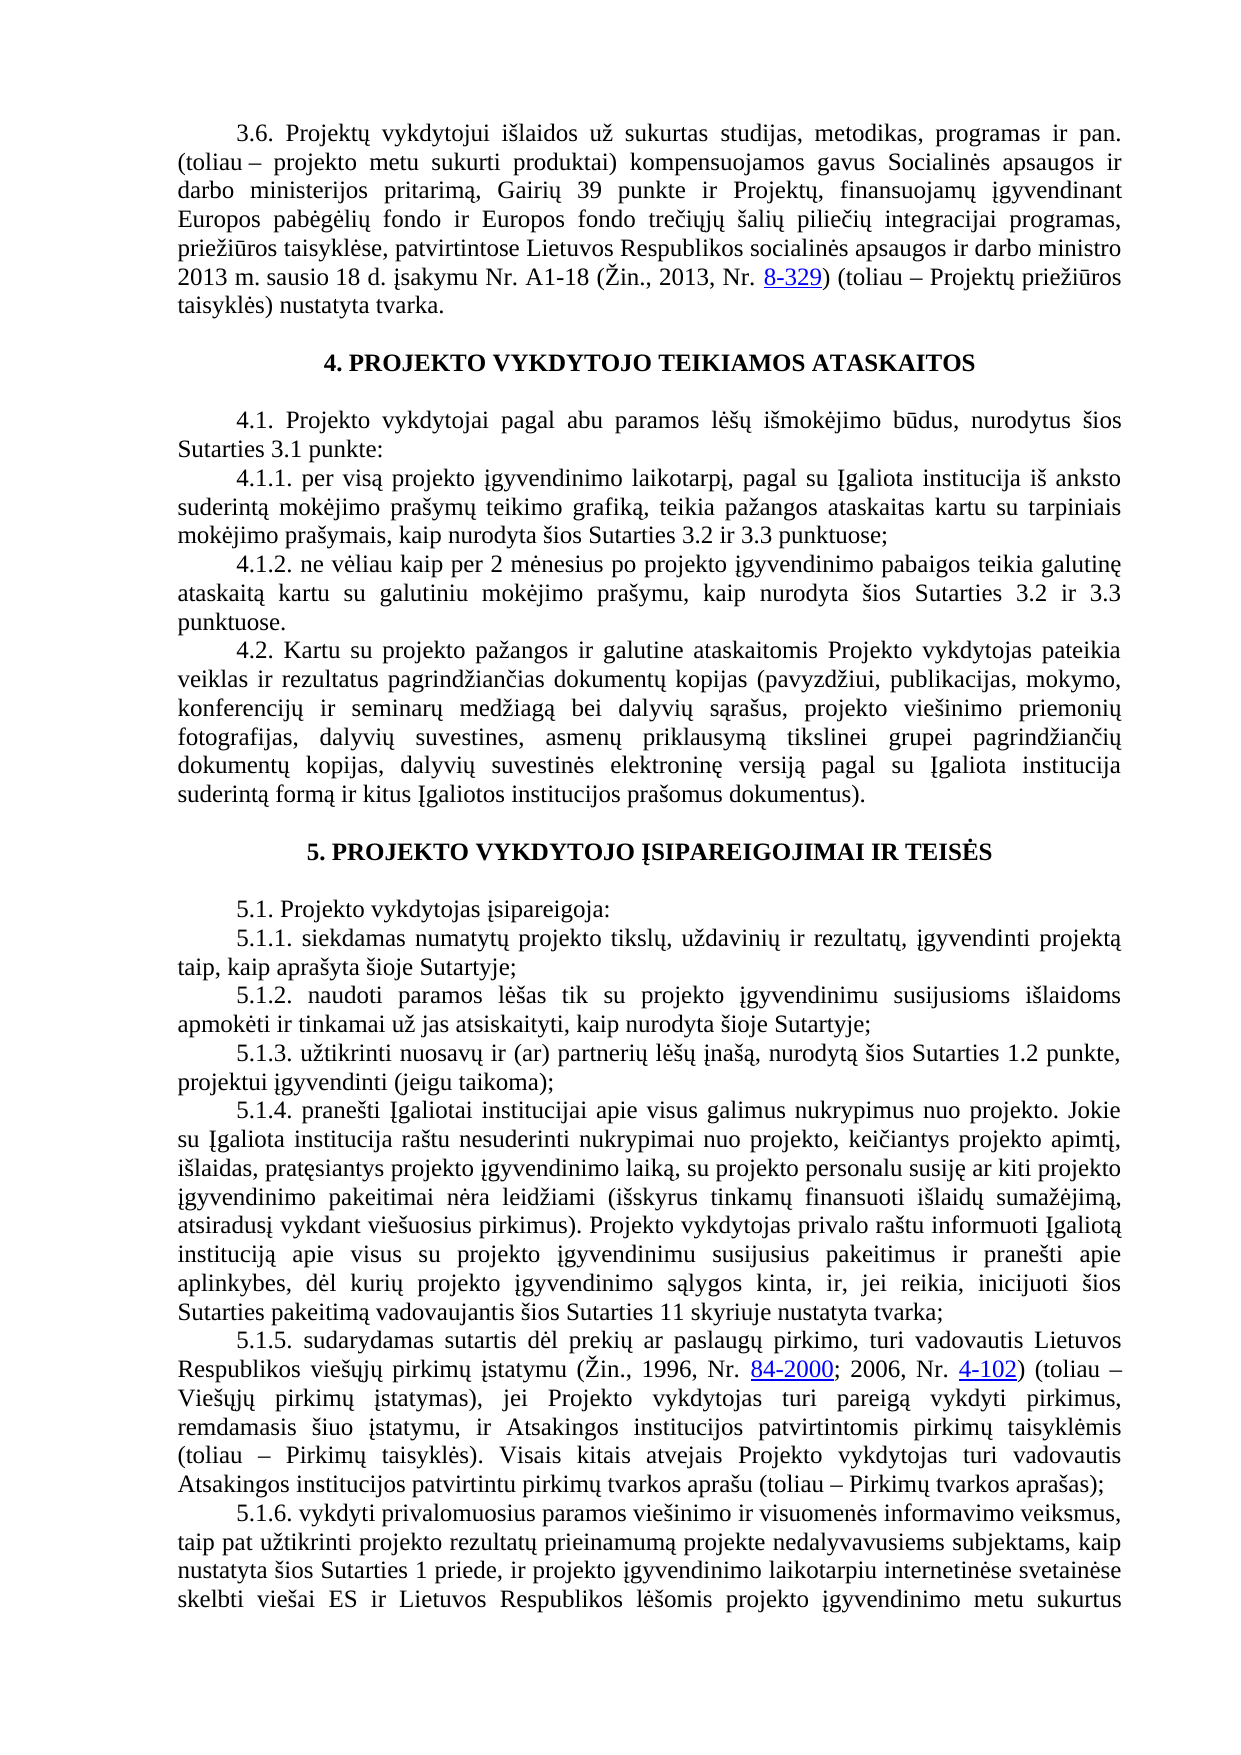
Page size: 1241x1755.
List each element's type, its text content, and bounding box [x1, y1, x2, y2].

text 5.1.4. pranešti Įgaliotai institucijai apie visus galimus nukrypimus nuo projekto. Jokie su Įgaliota institucija raštu nesuderinti nukrypimai nuo projekto, keičiantys projekto apimtį, išlaidas, pratęsiantys projekto įgyvendinimo laiką, su projekto personalu susiję ar kiti projekto įgyvendinimo pakeitimai nėra leidžiami (išskyrus tinkamų finansuoti išlaidų sumažėjimą, atsiradusį vykdant viešuosius pirkimus). Projekto vykdytojas privalo raštu informuoti Įgaliotą instituciją apie visus su projekto įgyvendinimu susijusius pakeitimus ir pranešti apie aplinkybes, dėl kurių projekto įgyvendinimo sąlygos kinta, ir, jei reikia, inicijuoti šios Sutarties pakeitimą vadovaujantis šios Sutarties 11 skyriuje nustatyta tvarka; [177, 1096, 1122, 1326]
text 5.1. Projekto vykdytojas įsipareigoja: [177, 894, 1122, 923]
text 5.1.1. siekdamas numatytų projekto tikslų, uždavinių ir rezultatų, įgyvendinti projektą taip, kaip aprašyta šioje Sutartyje; [177, 923, 1122, 981]
text 5.1.6. vykdyti privalomuosius paramos viešinimo ir visuomenės informavimo veiksmus, taip pat užtikrinti projekto rezultatų prieinamumą projekte nedalyvavusiems subjektams, kaip nustatyta šios Sutarties 1 priede, ir projekto įgyvendinimo laikotarpiu internetinėse svetainėse skelbti viešai ES ir Lietuvos Respublikos lėšomis projekto įgyvendinimo metu sukurtus [177, 1498, 1122, 1613]
text 5. PROJEKTO VYKDYTOJO ĮSIPAREIGOJIMAI IR TEISĖS [177, 837, 1122, 866]
text 4.1.1. per visą projekto įgyvendinimo laikotarpį, pagal su Įgaliota institucija iš anksto suderintą mokėjimo prašymų teikimo grafiką, teikia pažangos ataskaitas kartu su tarpiniais mokėjimo prašymais, kaip nurodyta šios Sutarties 3.2 ir 3.3 punktuose; [177, 463, 1122, 549]
text 5.1.2. naudoti paramos lėšas tik su projekto įgyvendinimu susijusioms išlaidoms apmokėti ir tinkamai už jas atsiskaityti, kaip nurodyta šioje Sutartyje; [177, 981, 1122, 1038]
text 4. PROJEKTO VYKDYTOJO TEIKIAMOS ATASKAITOS [177, 348, 1122, 377]
text 4.1.2. ne vėliau kaip per 2 mėnesius po projekto įgyvendinimo pabaigos teikia galutinę ataskaitą kartu su galutiniu mokėjimo prašymu, kaip nurodyta šios Sutarties 3.2 ir 3.3 punktuose. [177, 549, 1122, 636]
text 3.6. Projektų vykdytojui išlaidos už sukurtas studijas, metodikas, programas ir pan. (toliau – projekto metu sukurti produktai) kompensuojamos gavus Socialinės apsaugos ir darbo ministerijos pritarimą, Gairių 39 punkte ir Projektų, finansuojamų įgyvendinant Europos pabėgėlių fondo ir Europos fondo trečiųjų šalių piliečių integracijai programas, priežiūros taisyklėse, patvirtintose Lietuvos Respublikos socialinės apsaugos ir darbo ministro 2013 m. sausio 18 d. įsakymu Nr. A1-18 (Žin., 2013, Nr. 8-329) (toliau – Projektų priežiūros taisyklės) nustatyta tvarka. [177, 118, 1122, 319]
text 5.1.5. sudarydamas sutartis dėl prekių ar paslaugų pirkimo, turi vadovautis Lietuvos Respublikos viešųjų pirkimų įstatymu (Žin., 1996, Nr. 84-2000; 2006, Nr. 4-102) (toliau – Viešųjų pirkimų įstatymas), jei Projekto vykdytojas turi pareigą vykdyti pirkimus, remdamasis šiuo įstatymu, ir Atsakingos institucijos patvirtintomis pirkimų taisyklėmis (toliau – Pirkimų taisyklės). Visais kitais atvejais Projekto vykdytojas turi vadovautis Atsakingos institucijos patvirtintu pirkimų tvarkos aprašu (toliau – Pirkimų tvarkos aprašas); [177, 1326, 1122, 1498]
text 5.1.3. užtikrinti nuosavų ir (ar) partnerių lėšų įnašą, nurodytą šios Sutarties 1.2 punkte, projektui įgyvendinti (jeigu taikoma); [177, 1038, 1122, 1096]
text 4.2. Kartu su projekto pažangos ir galutine ataskaitomis Projekto vykdytojas pateikia veiklas ir rezultatus pagrindžiančias dokumentų kopijas (pavyzdžiui, publikacijas, mokymo, konferencijų ir seminarų medžiagą bei dalyvių sąrašus, projekto viešinimo priemonių fotografijas, dalyvių suvestines, asmenų priklausymą tikslinei grupei pagrindžiančių dokumentų kopijas, dalyvių suvestinės elektroninę versiją pagal su Įgaliota institucija suderintą formą ir kitus Įgaliotos institucijos prašomus dokumentus). [177, 636, 1122, 808]
text 4.1. Projekto vykdytojai pagal abu paramos lėšų išmokėjimo būdus, nurodytus šios Sutarties 3.1 punkte: [177, 406, 1122, 463]
